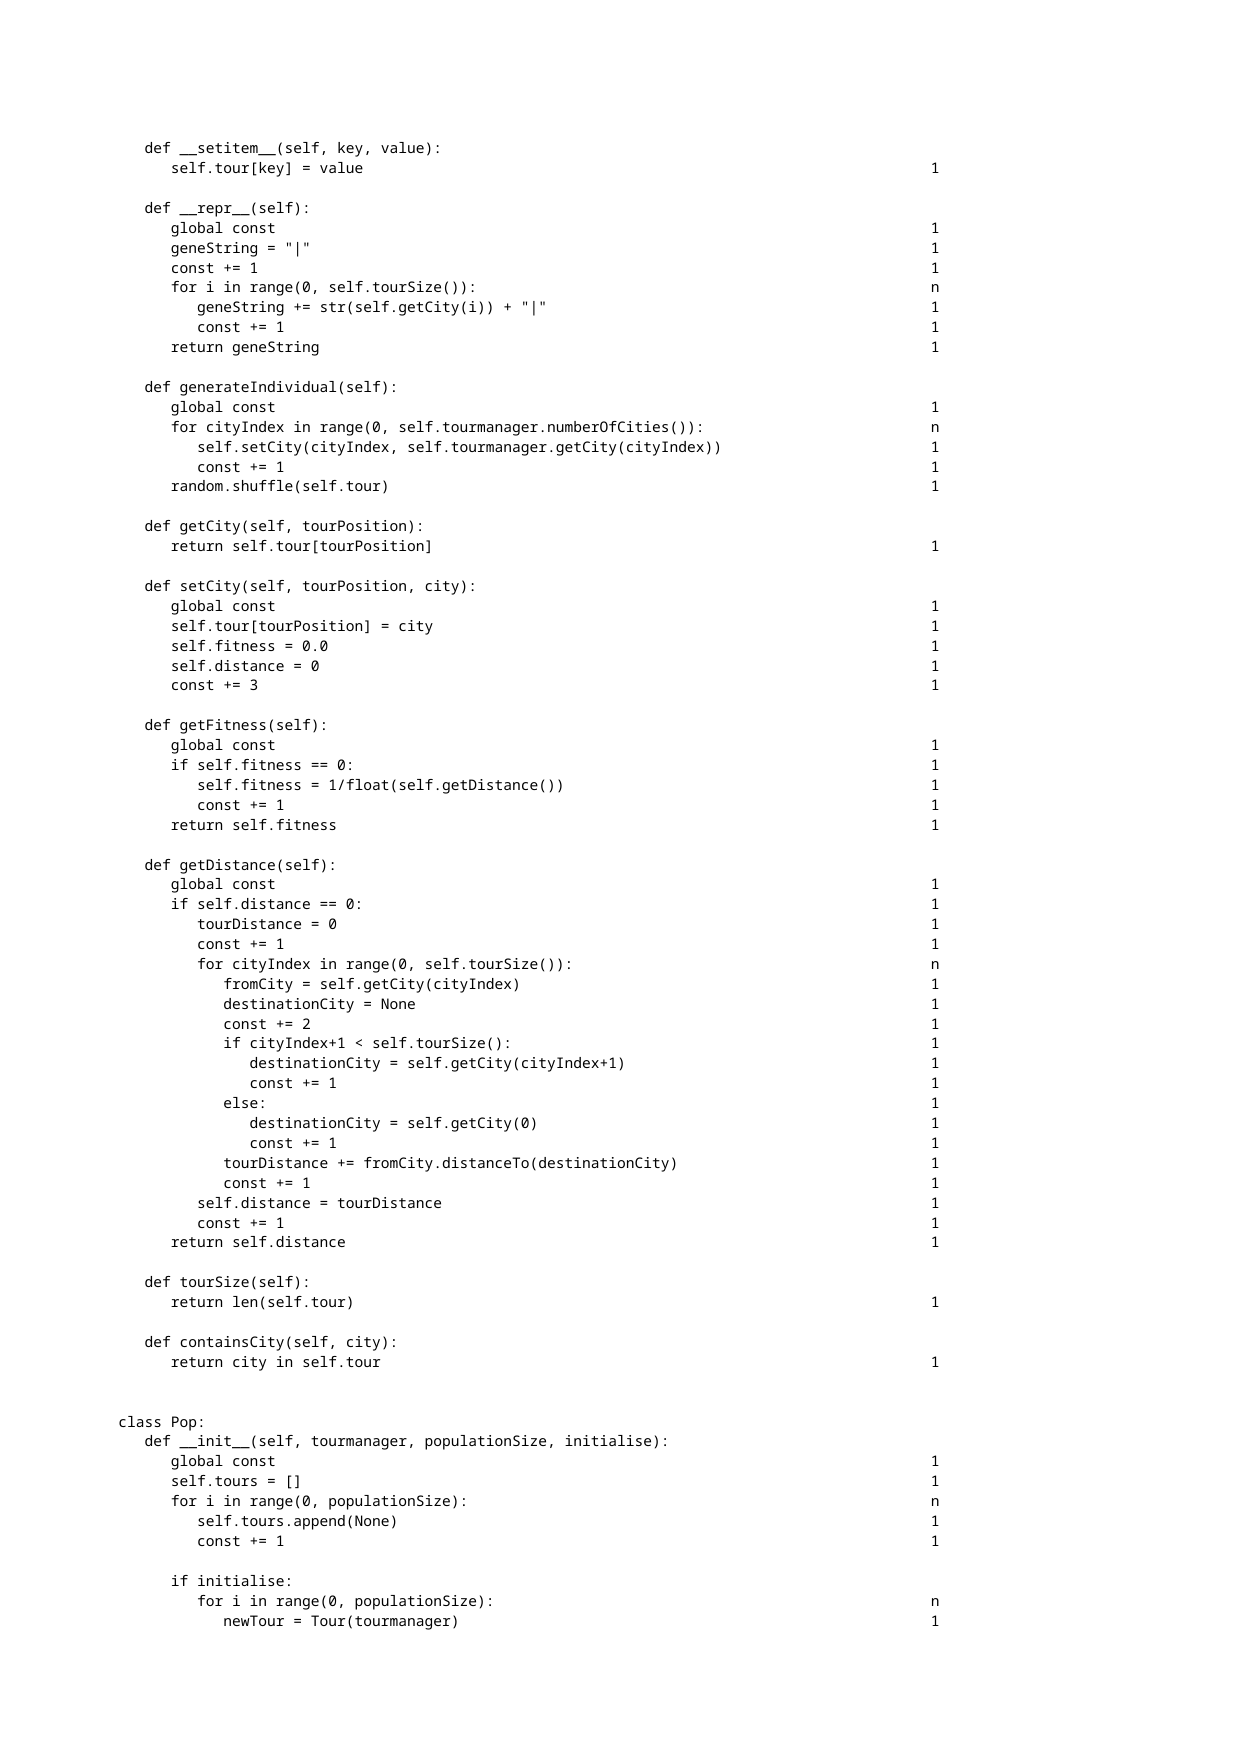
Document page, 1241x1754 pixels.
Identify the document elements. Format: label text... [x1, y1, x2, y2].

text return city in self.tour 1 [118, 1352, 1122, 1372]
text for i in range(0, populationSize): n [118, 1590, 1122, 1610]
text for i in range(0, self.tourSize()): n [118, 277, 1122, 297]
text const += 1 1 [118, 1173, 1122, 1192]
text const += 1 1 [118, 456, 1122, 476]
text if initialise: [118, 1571, 1122, 1590]
text const += 1 1 [118, 257, 1122, 277]
text return self.fitness 1 [118, 814, 1122, 834]
text const += 1 1 [118, 934, 1122, 954]
text self.distance = 0 1 [118, 655, 1122, 675]
text global const 1 [118, 218, 1122, 237]
text random.shuffle(self.tour) 1 [118, 476, 1122, 496]
text global const 1 [118, 1451, 1122, 1471]
text def getFitness(self): [118, 715, 1122, 735]
text geneString = "|" 1 [118, 237, 1122, 257]
text destinationCity = None 1 [118, 993, 1122, 1013]
text return geneString 1 [118, 337, 1122, 357]
text if self.distance == 0: 1 [118, 894, 1122, 914]
text global const 1 [118, 874, 1122, 894]
text self.tours.append(None) 1 [118, 1511, 1122, 1531]
text self.fitness = 0.0 1 [118, 635, 1122, 655]
text def __repr__(self): [118, 198, 1122, 218]
text destinationCity = self.getCity(0) 1 [118, 1113, 1122, 1133]
text fromCity = self.getCity(cityIndex) 1 [118, 974, 1122, 993]
text def getCity(self, tourPosition): [118, 516, 1122, 536]
text self.tour[tourPosition] = city 1 [118, 616, 1122, 635]
text def generateIndividual(self): [118, 377, 1122, 397]
text self.tours = [] 1 [118, 1471, 1122, 1491]
text def tourSize(self): [118, 1272, 1122, 1292]
text const += 1 1 [118, 1133, 1122, 1153]
text class Pop: [118, 1411, 1122, 1431]
text destinationCity = self.getCity(cityIndex+1) 1 [118, 1053, 1122, 1073]
text global const 1 [118, 397, 1122, 417]
text const += 2 1 [118, 1013, 1122, 1033]
text def __init__(self, tourmanager, populationSize, initialise): [118, 1431, 1122, 1451]
text for cityIndex in range(0, self.tourSize()): n [118, 954, 1122, 974]
text self.fitness = 1/float(self.getDistance()) 1 [118, 775, 1122, 794]
text const += 1 1 [118, 1073, 1122, 1093]
text const += 1 1 [118, 317, 1122, 337]
text for cityIndex in range(0, self.tourmanager.numberOfCities()): n [118, 417, 1122, 436]
text const += 3 1 [118, 675, 1122, 695]
text self.tour[key] = value 1 [118, 158, 1122, 178]
text return self.distance 1 [118, 1232, 1122, 1252]
text const += 1 1 [118, 1212, 1122, 1232]
text const += 1 1 [118, 1531, 1122, 1551]
text return self.tour[tourPosition] 1 [118, 536, 1122, 556]
text tourDistance += fromCity.distanceTo(destinationCity) 1 [118, 1153, 1122, 1173]
text const += 1 1 [118, 794, 1122, 814]
text newTour = Tour(tourmanager) 1 [118, 1610, 1122, 1630]
text if cityIndex+1 < self.tourSize(): 1 [118, 1033, 1122, 1053]
text tourDistance = 0 1 [118, 914, 1122, 934]
text def __setitem__(self, key, value): [118, 138, 1122, 158]
text if self.fitness == 0: 1 [118, 755, 1122, 775]
text def getDistance(self): [118, 854, 1122, 874]
text global const 1 [118, 735, 1122, 755]
text self.setCity(cityIndex, self.tourmanager.getCity(cityIndex)) 1 [118, 436, 1122, 456]
text for i in range(0, populationSize): n [118, 1491, 1122, 1511]
text global const 1 [118, 596, 1122, 616]
text geneString += str(self.getCity(i)) + "|" 1 [118, 297, 1122, 317]
text self.distance = tourDistance 1 [118, 1192, 1122, 1212]
text def setCity(self, tourPosition, city): [118, 576, 1122, 596]
text def containsCity(self, city): [118, 1332, 1122, 1352]
text else: 1 [118, 1093, 1122, 1113]
text return len(self.tour) 1 [118, 1292, 1122, 1312]
